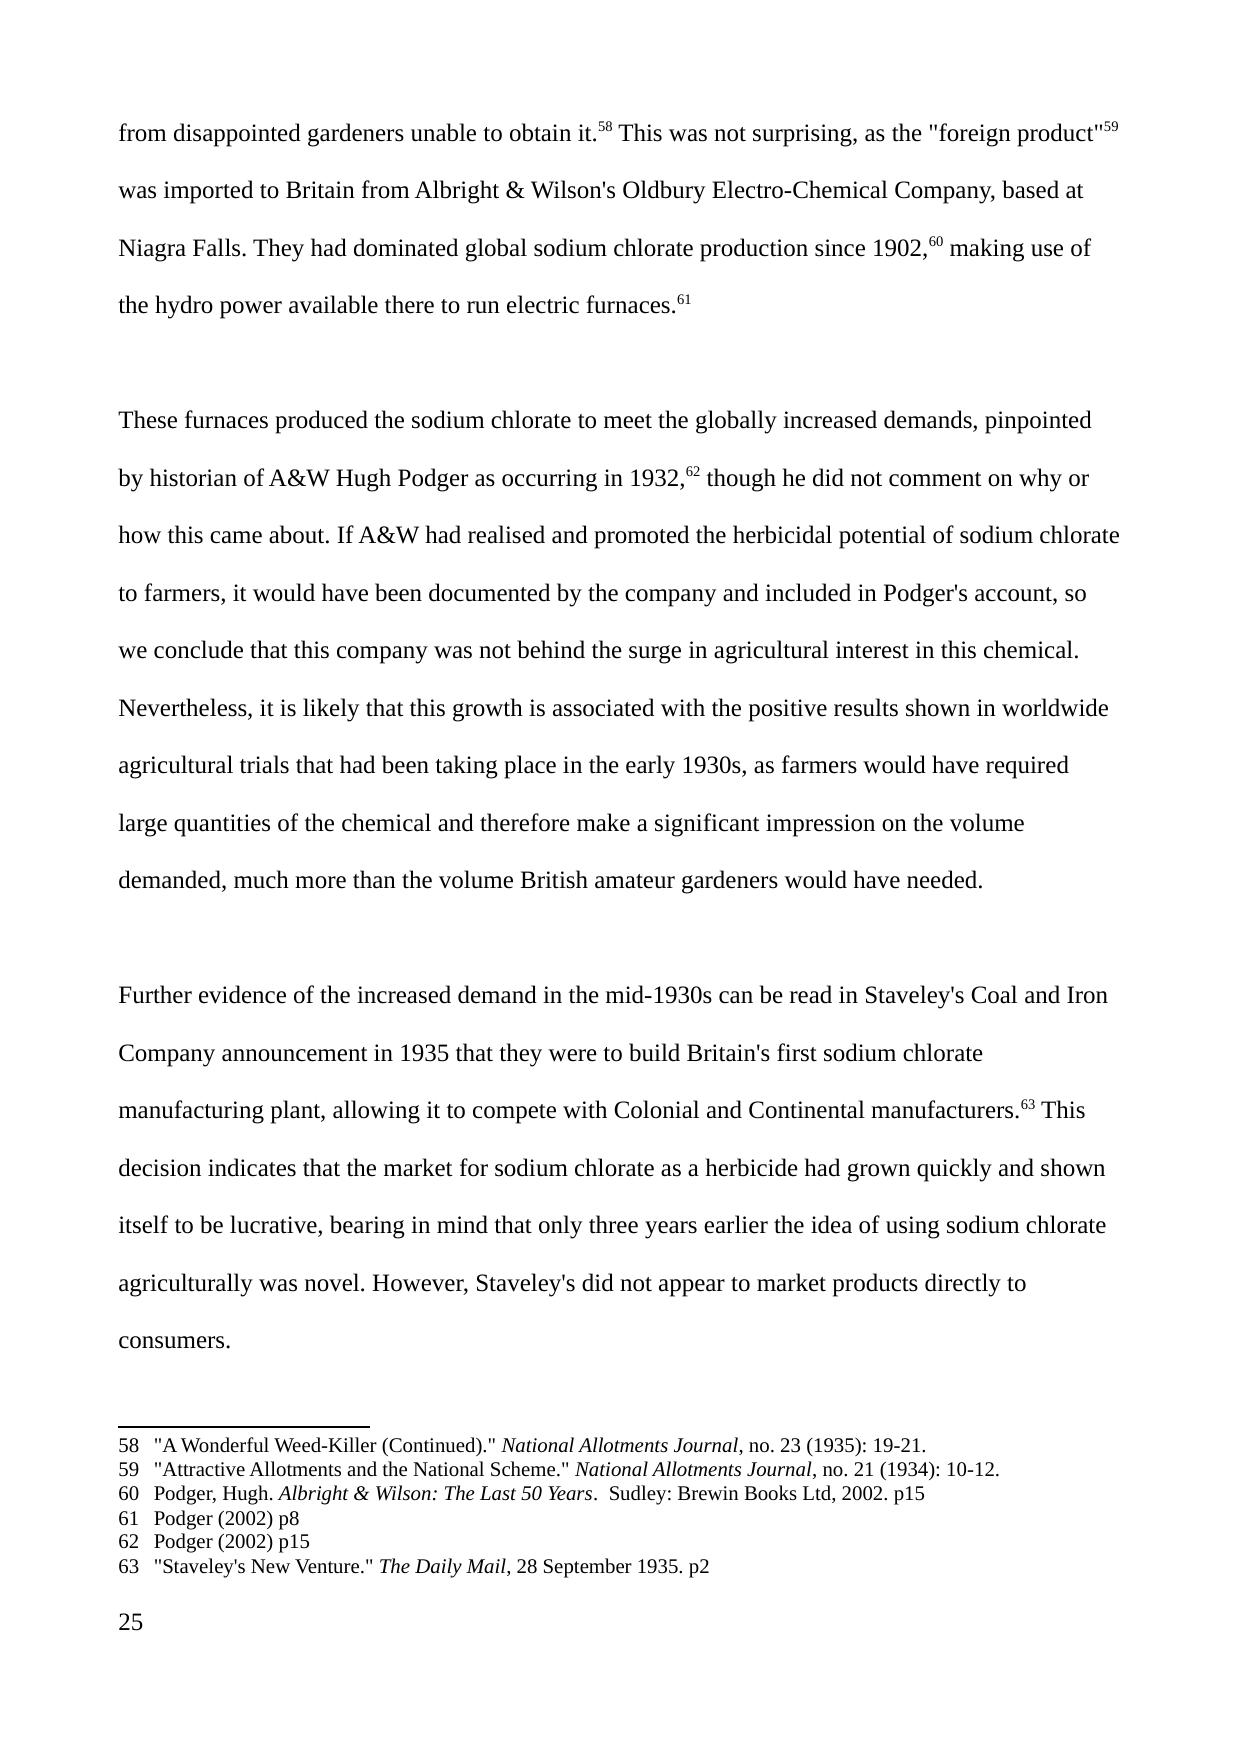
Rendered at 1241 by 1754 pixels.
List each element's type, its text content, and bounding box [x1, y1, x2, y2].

text Podger (2002) p8 [118, 1505, 1122, 1529]
text "Staveley's New Venture." The Daily Mail, 28 September 1935. p2 [118, 1553, 1122, 1578]
text Podger (2002) p15 [118, 1529, 1122, 1553]
text These furnaces produced the sodium chlorate to meet the globally increased demands, pinpointed by historian of A&W Hugh Podger as occurring in 1932, though he did not comment on why or how this came about. If A&W had realised and promoted the herbicidal potential of sodium chlorate to farmers, it would have been documented by the company and included in Podger's account, so we conclude that this company was not behind the surge in agricultural interest in this chemical. Nevertheless, it is likely that this growth is associated with the positive results shown in worldwide agricultural trials that had been taking place in the early 1930s, as farmers would have required large quantities of the chemical and therefore make a significant impression on the volume demanded, much more than the volume British amateur gardeners would have needed. [118, 406, 1122, 894]
text Podger, Hugh. Albright & Wilson: The Last 50 Years. Sudley: Brewin Books Ltd, 2002. p15 [118, 1481, 1122, 1505]
text "Attractive Allotments and the National Scheme." National Allotments Journal, no. 21 (1934): 10-12. [118, 1457, 1122, 1481]
text Further evidence of the increased demand in the mid-1930s can be read in Staveley's Coal and Iron Company announcement in 1935 that they were to build Britain's first sodium chlorate manufacturing plant, allowing it to compete with Colonial and Continental manufacturers. This decision indicates that the market for sodium chlorate as a herbicide had grown quickly and shown itself to be lucrative, bearing in mind that only three years earlier the idea of using sodium chlorate agriculturally was novel. However, Staveley's did not appear to market products directly to consumers. [118, 981, 1122, 1354]
text from disappointed gardeners unable to obtain it. This was not surprising, as the "foreign product" was imported to Britain from Albright & Wilson's Oldbury Electro-Chemical Company, based at Niagra Falls. They had dominated global sodium chlorate production since 1902, making use of the hydro power available there to run electric furnaces. [118, 118, 1122, 319]
text "A Wonderful Weed-Killer (Continued)." National Allotments Journal, no. 23 (1935): 19-21. [118, 1433, 1122, 1457]
